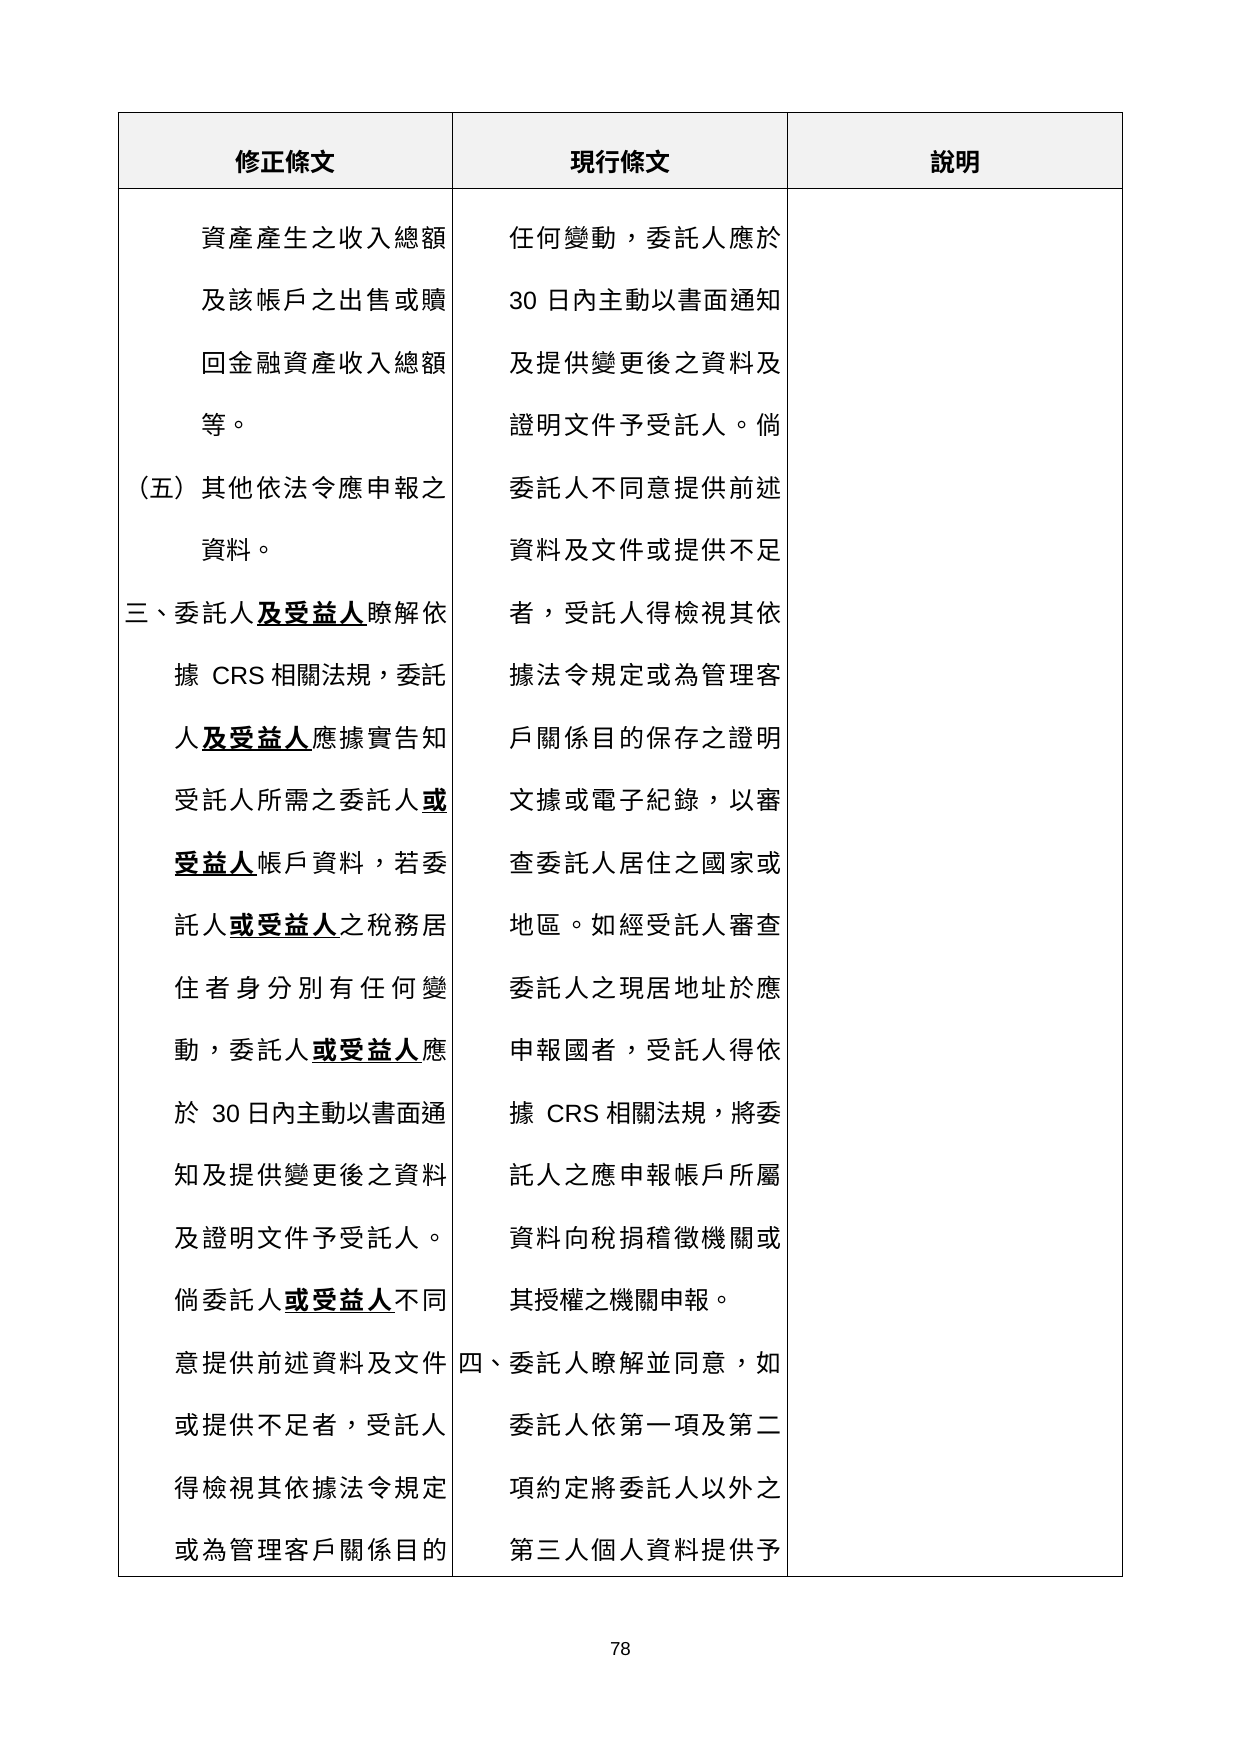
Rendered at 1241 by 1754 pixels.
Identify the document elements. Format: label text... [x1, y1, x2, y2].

table_header 修正條文 [119, 113, 452, 188]
table_cell [788, 189, 1122, 1576]
table_cell 資產產生之收入總額及該帳戶之出售或贖回金融資產收入總額等。 （五） 其他依法令應申報之資料。 三、 委託人及受益人瞭解依據 CRS 相關法規，委託人及受益人應據實告知受託人所需之委託人或受益人帳戶資料，若委託人或受益人之稅務居住者身分別有任何變動，委託人或受益人應於 30 日內主動以書面通知及提供變更後之資料及證明文件予受託人。倘委託人或受益人不同意提供前述資料及文件或提供不足者，受託人得檢視其依據法令規定或為管理客戶關係目的 [119, 189, 452, 1576]
table_cell 任何變動，委託人應於 30 日內主動以書面通知及提供變更後之資料及證明文件予受託人。倘委託人不同意提供前述資料及文件或提供不足者，受託人得檢視其依據法令規定或為管理客戶關係目的保存之證明文據或電子紀錄，以審查委託人居住之國家或地區。如經受託人審查委託人之現居地址於應申報國者，受託人得依據 CRS 相關法規，將委託人之應申報帳戶所屬資料向稅捐稽徵機關或其授權之機關申報。 四、 委託人瞭解並同意，如委託人依第一項及第二項約定將委託人以外之第三人個人資料提供予 [453, 189, 787, 1576]
table_header 現行條文 [453, 113, 787, 188]
table_header 說明 [788, 113, 1122, 188]
